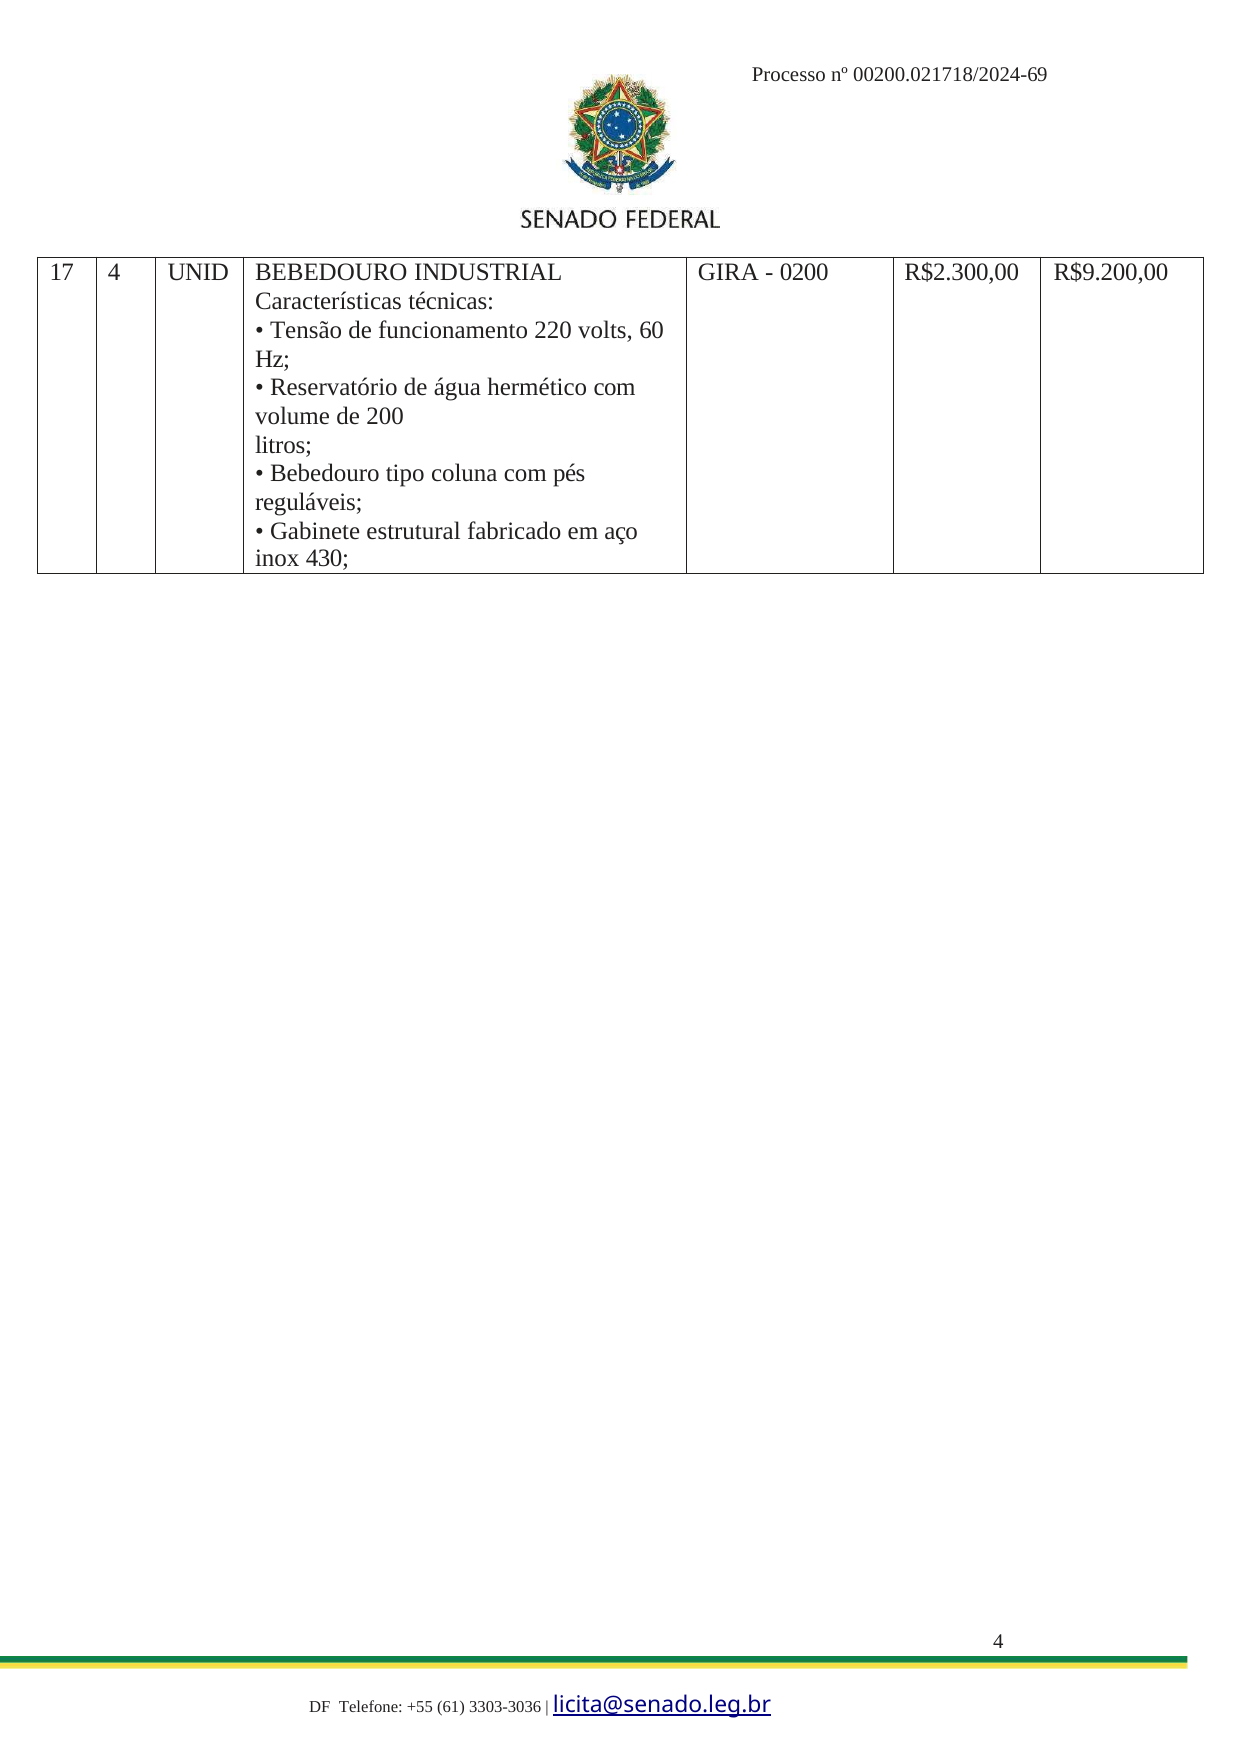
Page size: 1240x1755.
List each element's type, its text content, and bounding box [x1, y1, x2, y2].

table_cell BEBEDOURO INDUSTRIAL Características técnicas: Tensão de funcionamento 220 volts, 60 Hz; Reservatório de água hermético com volume de 200 litros; Bebedouro tipo coluna com pés reguláveis; Gabinete estrutural fabricado em aço inox 430; [244, 258, 686, 572]
table_cell 4 [97, 258, 155, 572]
table_cell R$2.300,00 [894, 258, 1040, 572]
table_cell GIRA - 0200 [687, 258, 893, 572]
table_cell 17 [38, 258, 96, 572]
table_cell R$9.200,00 [1041, 258, 1203, 572]
table_cell UNID [156, 258, 243, 572]
